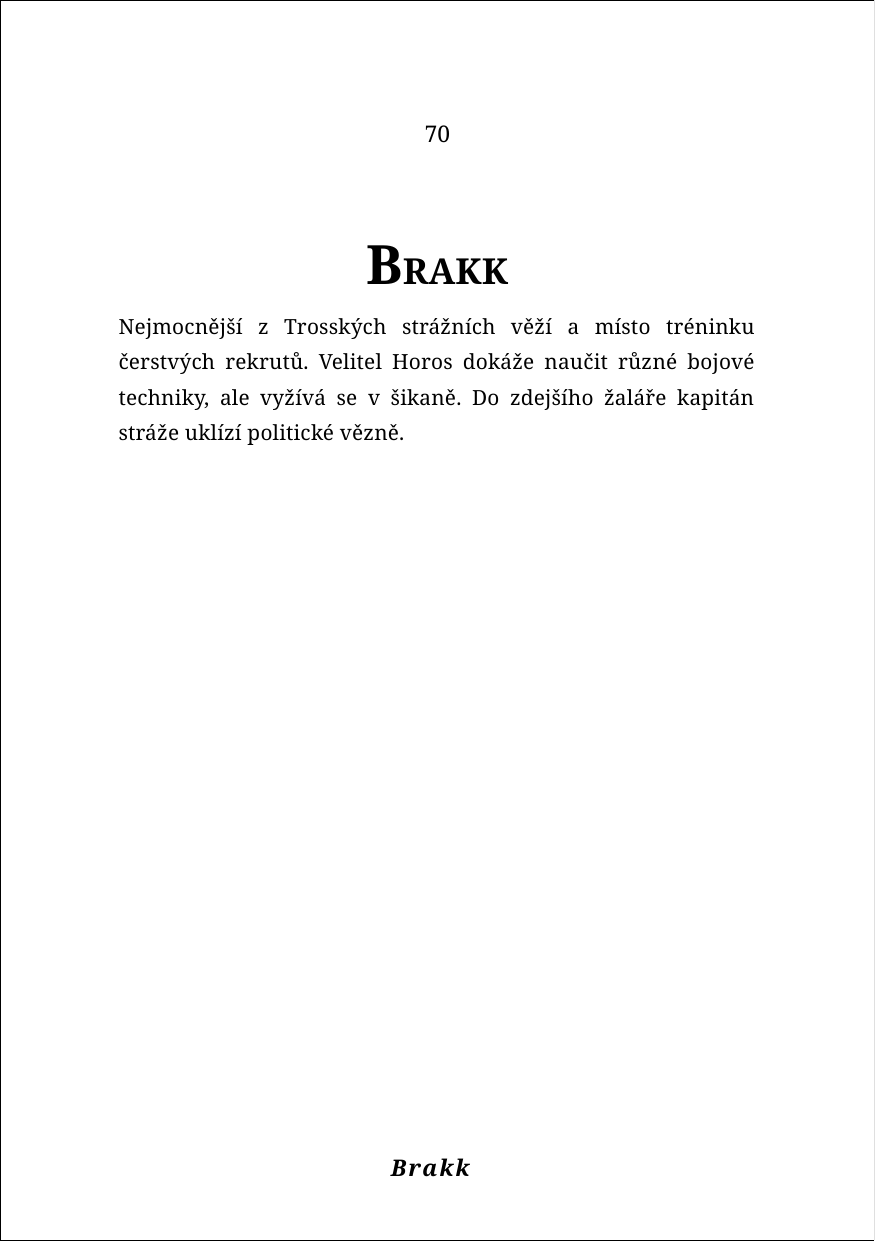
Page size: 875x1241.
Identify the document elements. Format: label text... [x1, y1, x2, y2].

text Nejmocnější z Trosských strážních věží a místo tréninku čerstvých rekrutů. Velitel Horos dokáže naučit různé bojové techniky, ale vyžívá se v šikaně. Do zdejšího žaláře kapitán stráže uklízí politické vězně. [118, 312, 756, 447]
subtitle Brakk [118, 226, 756, 300]
